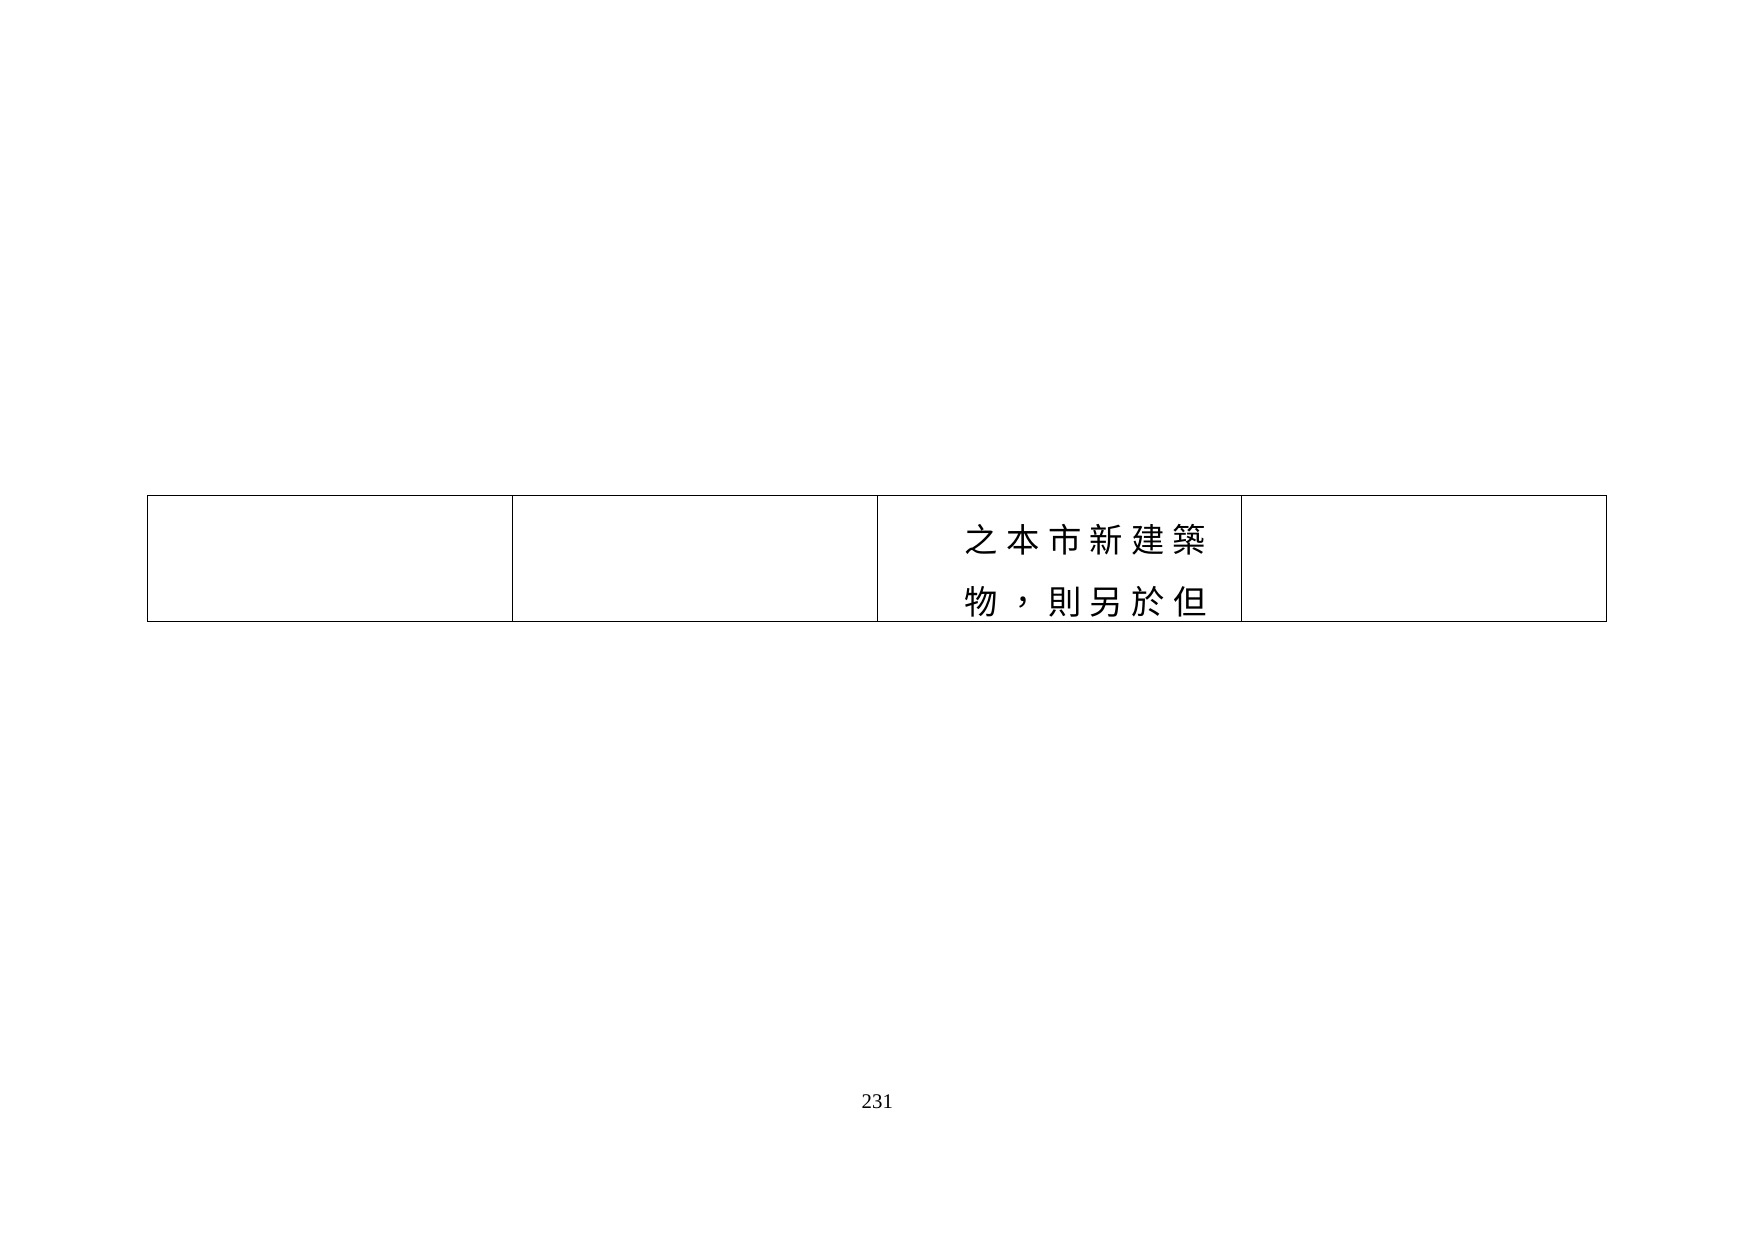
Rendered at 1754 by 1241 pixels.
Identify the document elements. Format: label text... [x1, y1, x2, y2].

table_cell [1242, 496, 1606, 621]
table_cell [513, 496, 877, 621]
table_cell [148, 496, 512, 621]
table_cell 之本市新建築物，則另於但 [878, 496, 1241, 621]
